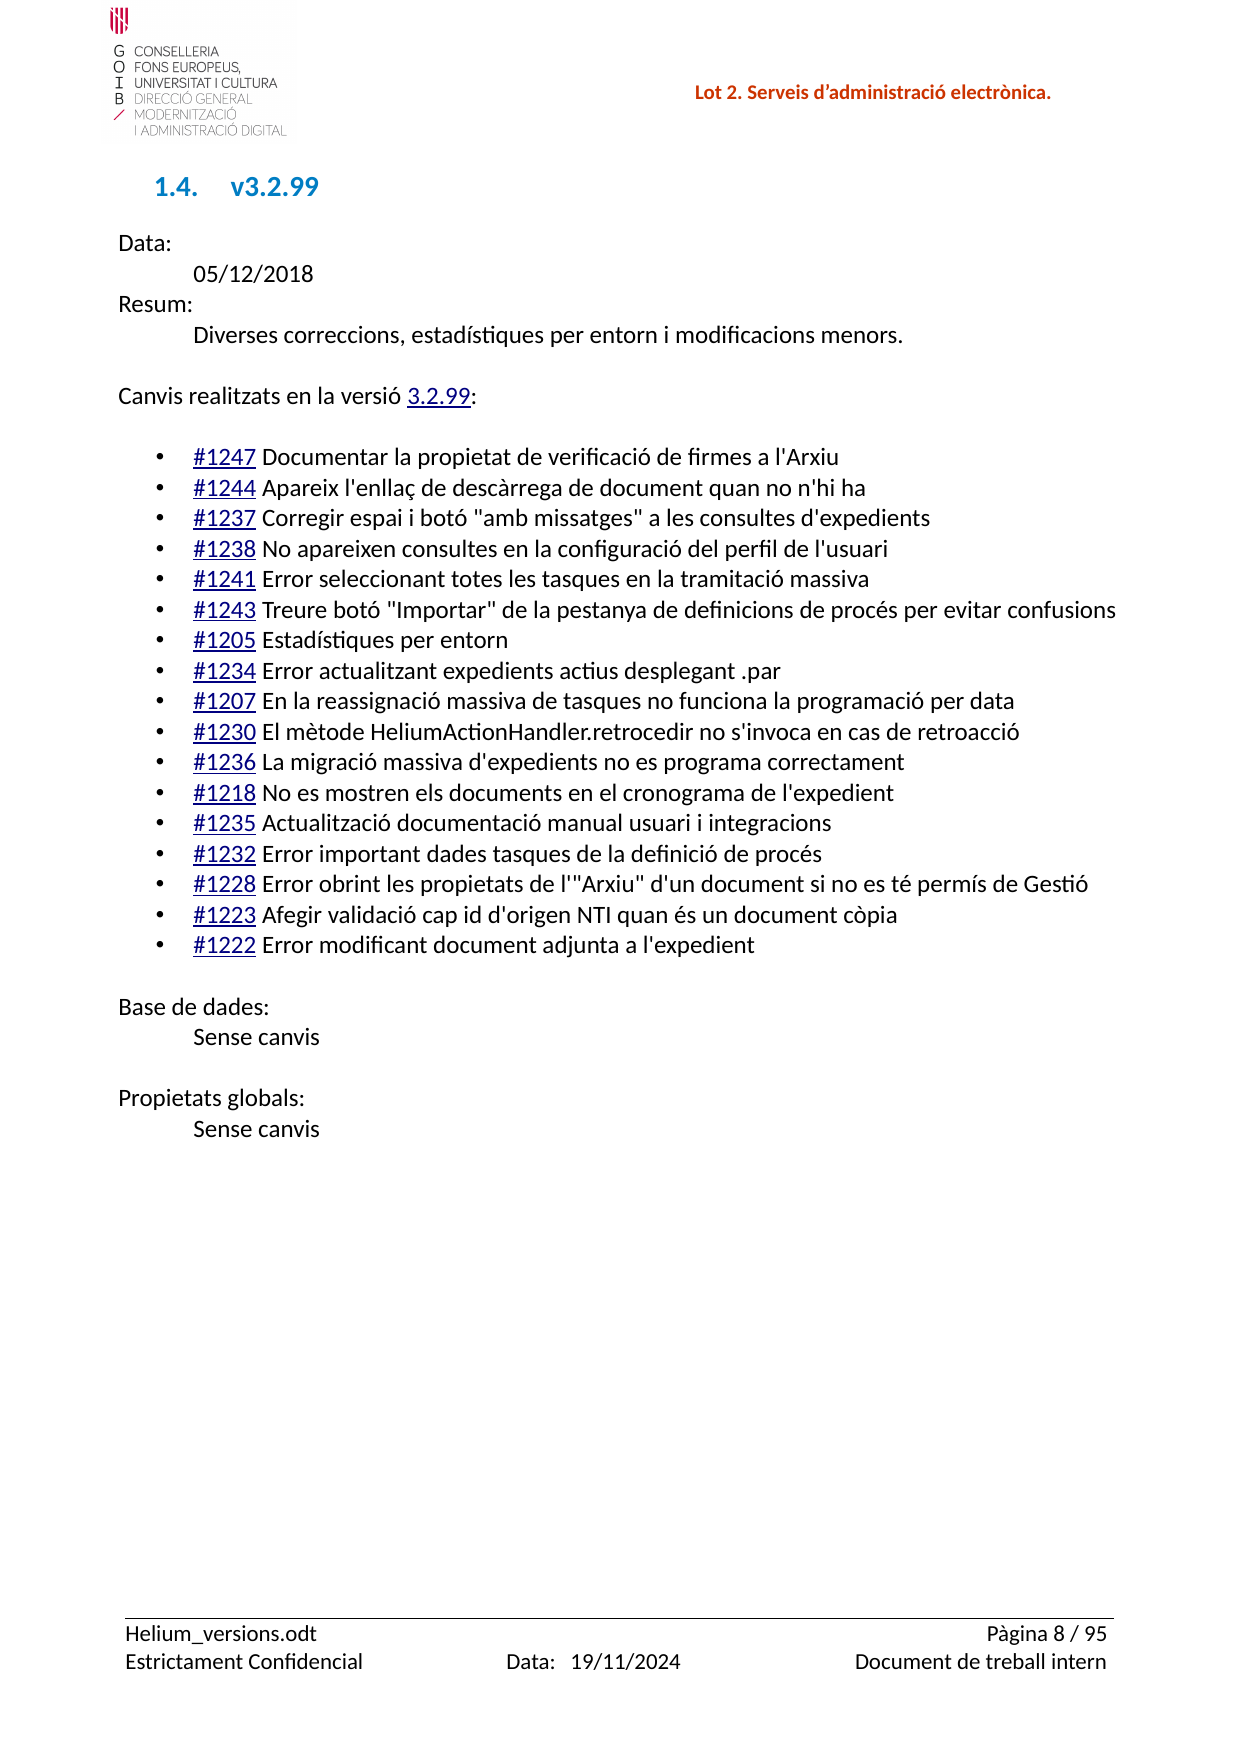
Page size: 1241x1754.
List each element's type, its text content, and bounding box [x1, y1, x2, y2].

list #1244 Apareix l'enllaç de descàrrega de document quan no n'hi ha [156, 472, 1122, 502]
list #1237 Corregir espai i botó "amb missatges" a les consultes d'expedients [156, 502, 1122, 533]
list #1234 Error actualitzant expedients actius desplegant .par [156, 655, 1122, 685]
text Canvis realitzats en la versió 3.2.99: [118, 380, 1122, 411]
list #1232 Error important dades tasques de la definició de procés [156, 838, 1122, 868]
list #1223 Afegir validació cap id d'origen NTI quan és un document còpia [156, 899, 1122, 929]
list #1238 No apareixen consultes en la configuració del perfil de l'usuari [156, 533, 1122, 563]
list #1218 No es mostren els documents en el cronograma de l'expedient [156, 777, 1122, 807]
list #1230 El mètode HeliumActionHandler.retrocedir no s'invoca en cas de retroacció [156, 716, 1122, 746]
text Sense canvis [118, 1021, 1122, 1052]
text Base de dades: [118, 991, 1122, 1021]
list #1228 Error obrint les propietats de l'"Arxiu" d'un document si no es té permís de Gestió [156, 868, 1122, 899]
text Diverses correccions, estadístiques per entorn i modificacions menors. [118, 319, 1122, 350]
text Data: [118, 228, 1122, 258]
text Resum: [118, 289, 1122, 319]
picture [100, 0, 297, 144]
text Sense canvis [118, 1113, 1122, 1143]
list #1207 En la reassignació massiva de tasques no funciona la programació per data [156, 685, 1122, 716]
list #1236 La migració massiva d'expedients no es programa correctament [156, 746, 1122, 777]
list #1241 Error seleccionant totes les tasques en la tramitació massiva [156, 563, 1122, 594]
list #1247 Documentar la propietat de verificació de firmes a l'Arxiu [156, 441, 1122, 472]
list #1235 Actualització documentació manual usuari i integracions [156, 807, 1122, 838]
subtitle v3.2.99 [153, 168, 1122, 204]
text 05/12/2018 [118, 258, 1122, 289]
list #1222 Error modificant document adjunta a l'expedient [156, 929, 1122, 960]
text Propietats globals: [118, 1082, 1122, 1113]
list #1243 Treure botó "Importar" de la pestanya de definicions de procés per evitar confusions [156, 594, 1122, 624]
list #1205 Estadístiques per entorn [156, 624, 1122, 655]
